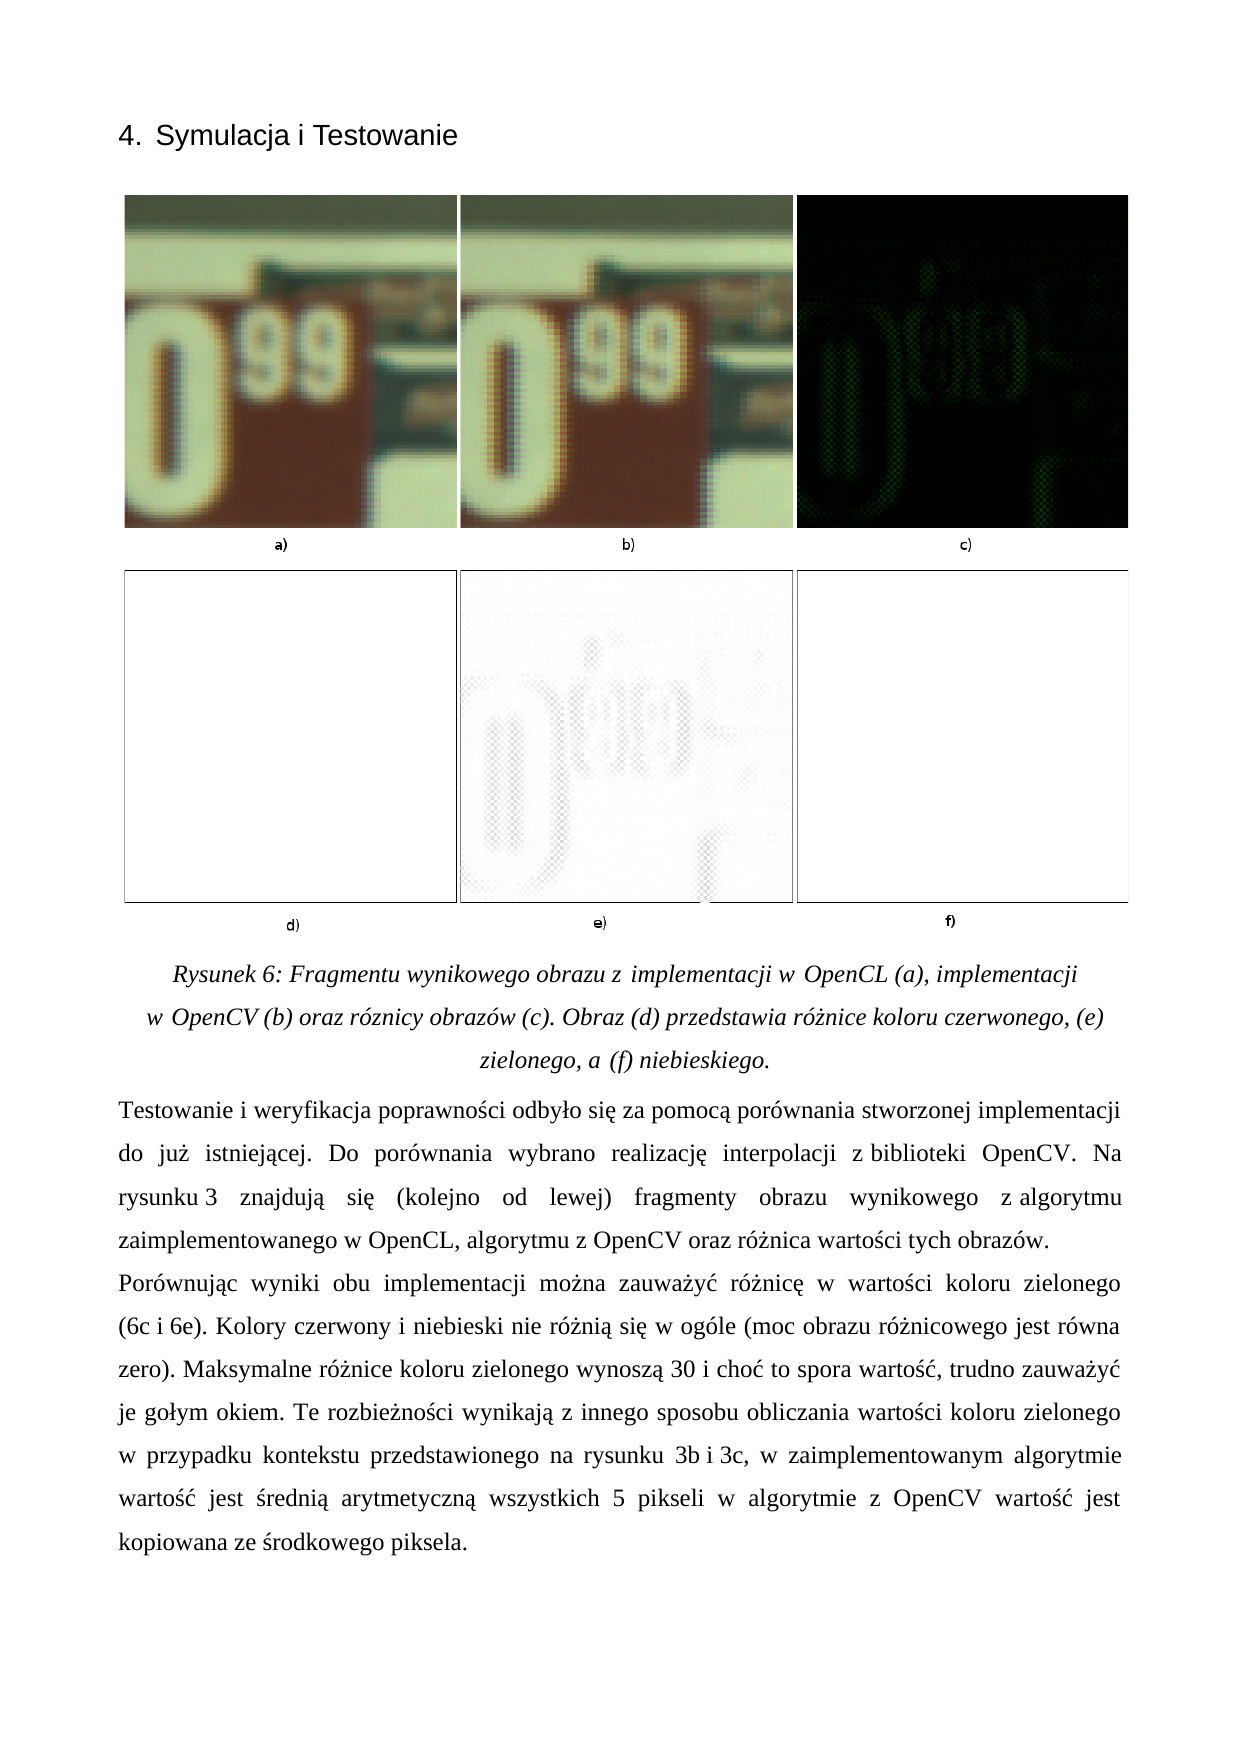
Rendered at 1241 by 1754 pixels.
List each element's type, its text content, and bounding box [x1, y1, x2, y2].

picture [124, 195, 1129, 945]
text Porównując wyniki obu implementacji można zauważyć różnicę w wartości koloru zielonego (6c i 6e). Kolory czerwony i niebieski nie różnią się w ogóle (moc obrazu różnicowego jest równa zero). Maksymalne różnice koloru zielonego wynoszą 30 i choć to spora wartość, trudno zauważyć je gołym okiem. Te rozbieżności wynikają z innego sposobu obliczania wartości koloru zielonego w przypadku kontekstu przedstawionego na rysunku 3b i 3c, w zaimplementowanym algorytmie wartość jest średnią arytmetyczną wszystkich 5 pikseli w algorytmie z OpenCV wartość jest kopiowana ze środkowego piksela. [118, 1268, 1122, 1555]
subtitle Symulacja i Testowanie [118, 118, 1122, 152]
text Testowanie i weryfikacja poprawności odbyło się za pomocą porównania stworzonej implementacji do już istniejącej. Do porównania wybrano realizację interpolacji z biblioteki OpenCV. Na rysunku 3 znajdują się (kolejno od lewej) fragmenty obrazu wynikowego z algorytmu zaimplementowanego w OpenCL, algorytmu z OpenCV oraz różnica wartości tych obrazów. [118, 175, 1122, 1253]
text Rysunek 6: Fragmentu wynikowego obrazu z implementacji w OpenCL (a), implementacji w OpenCV (b) oraz róznicy obrazów (c). Obraz (d) przedstawia różnice koloru czerwonego, (e) zielonego, a (f) niebieskiego. [124, 945, 1128, 1074]
